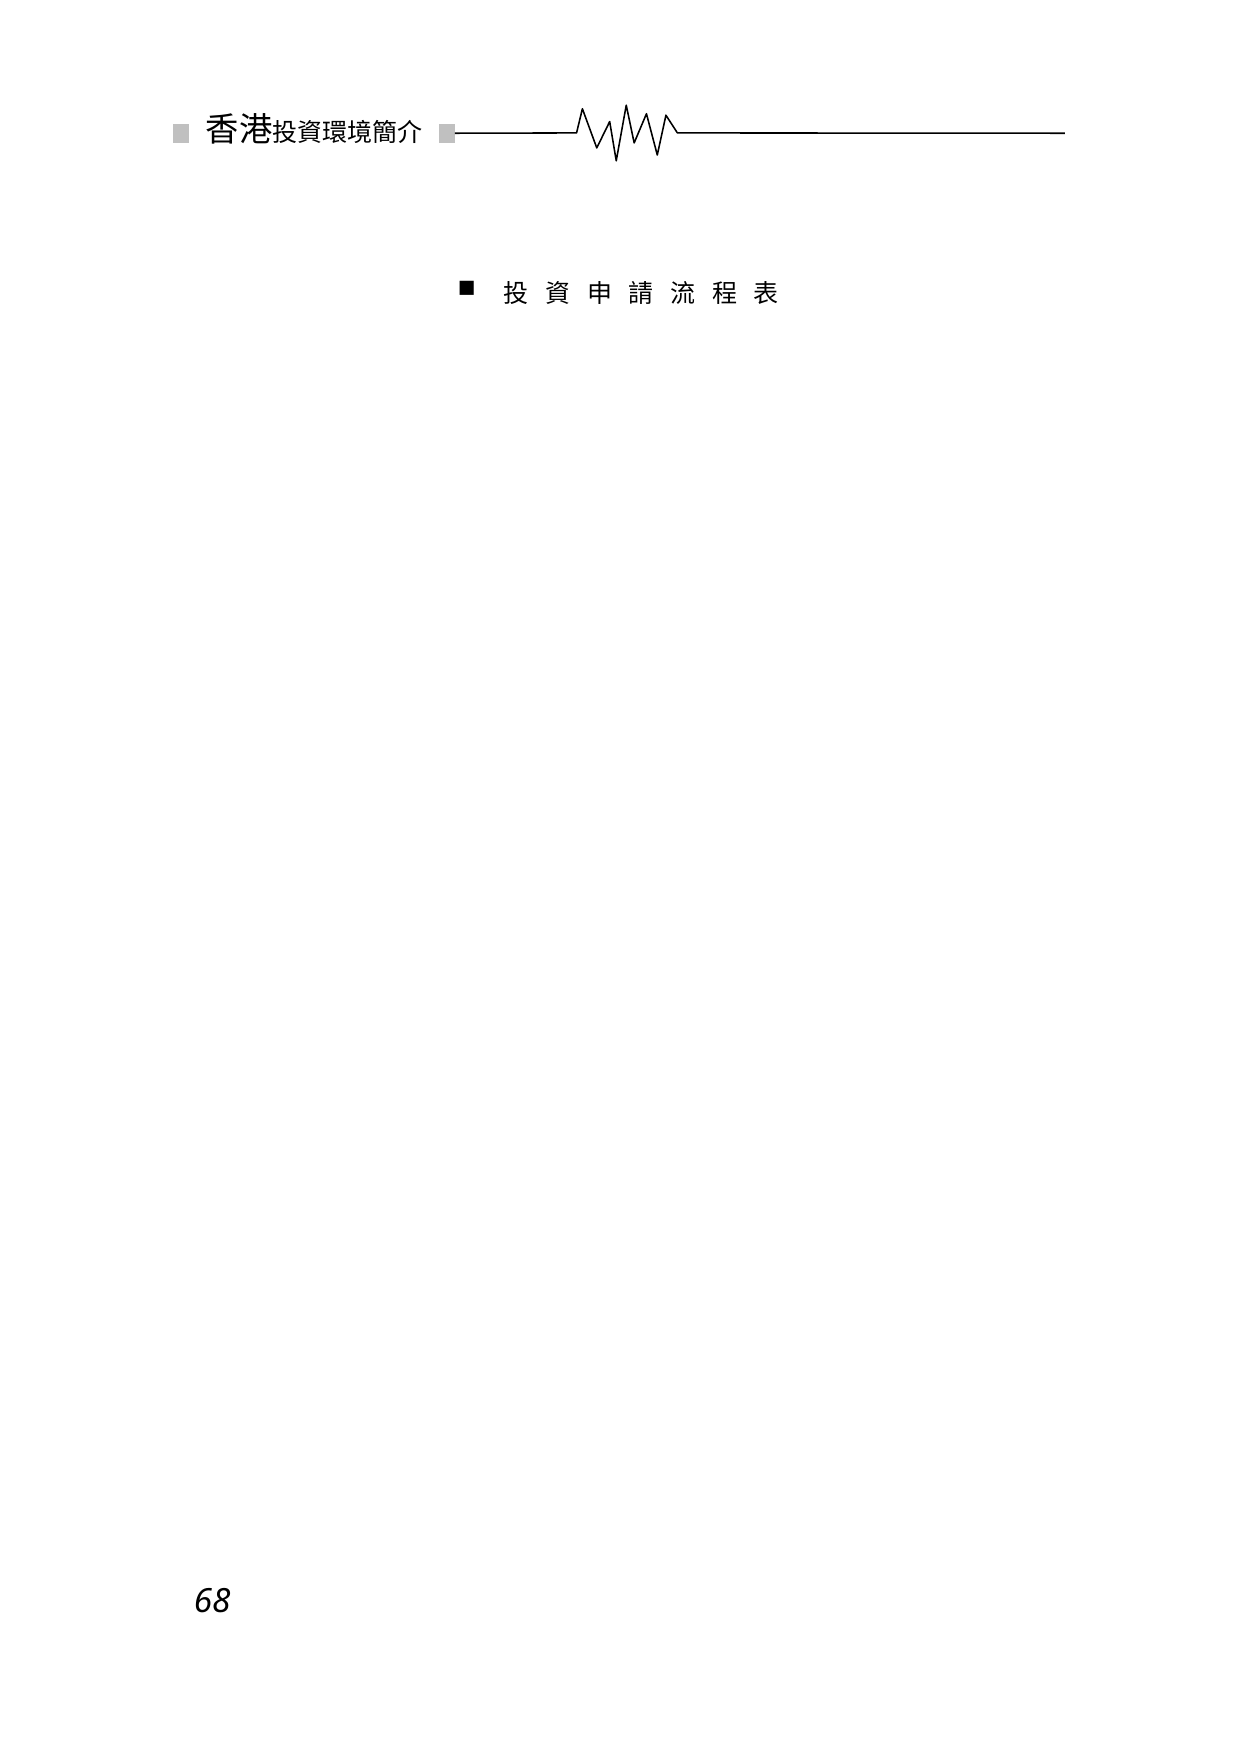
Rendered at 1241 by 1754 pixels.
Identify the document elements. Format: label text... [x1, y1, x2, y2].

text  投資申請流程表 [183, 250, 1058, 313]
